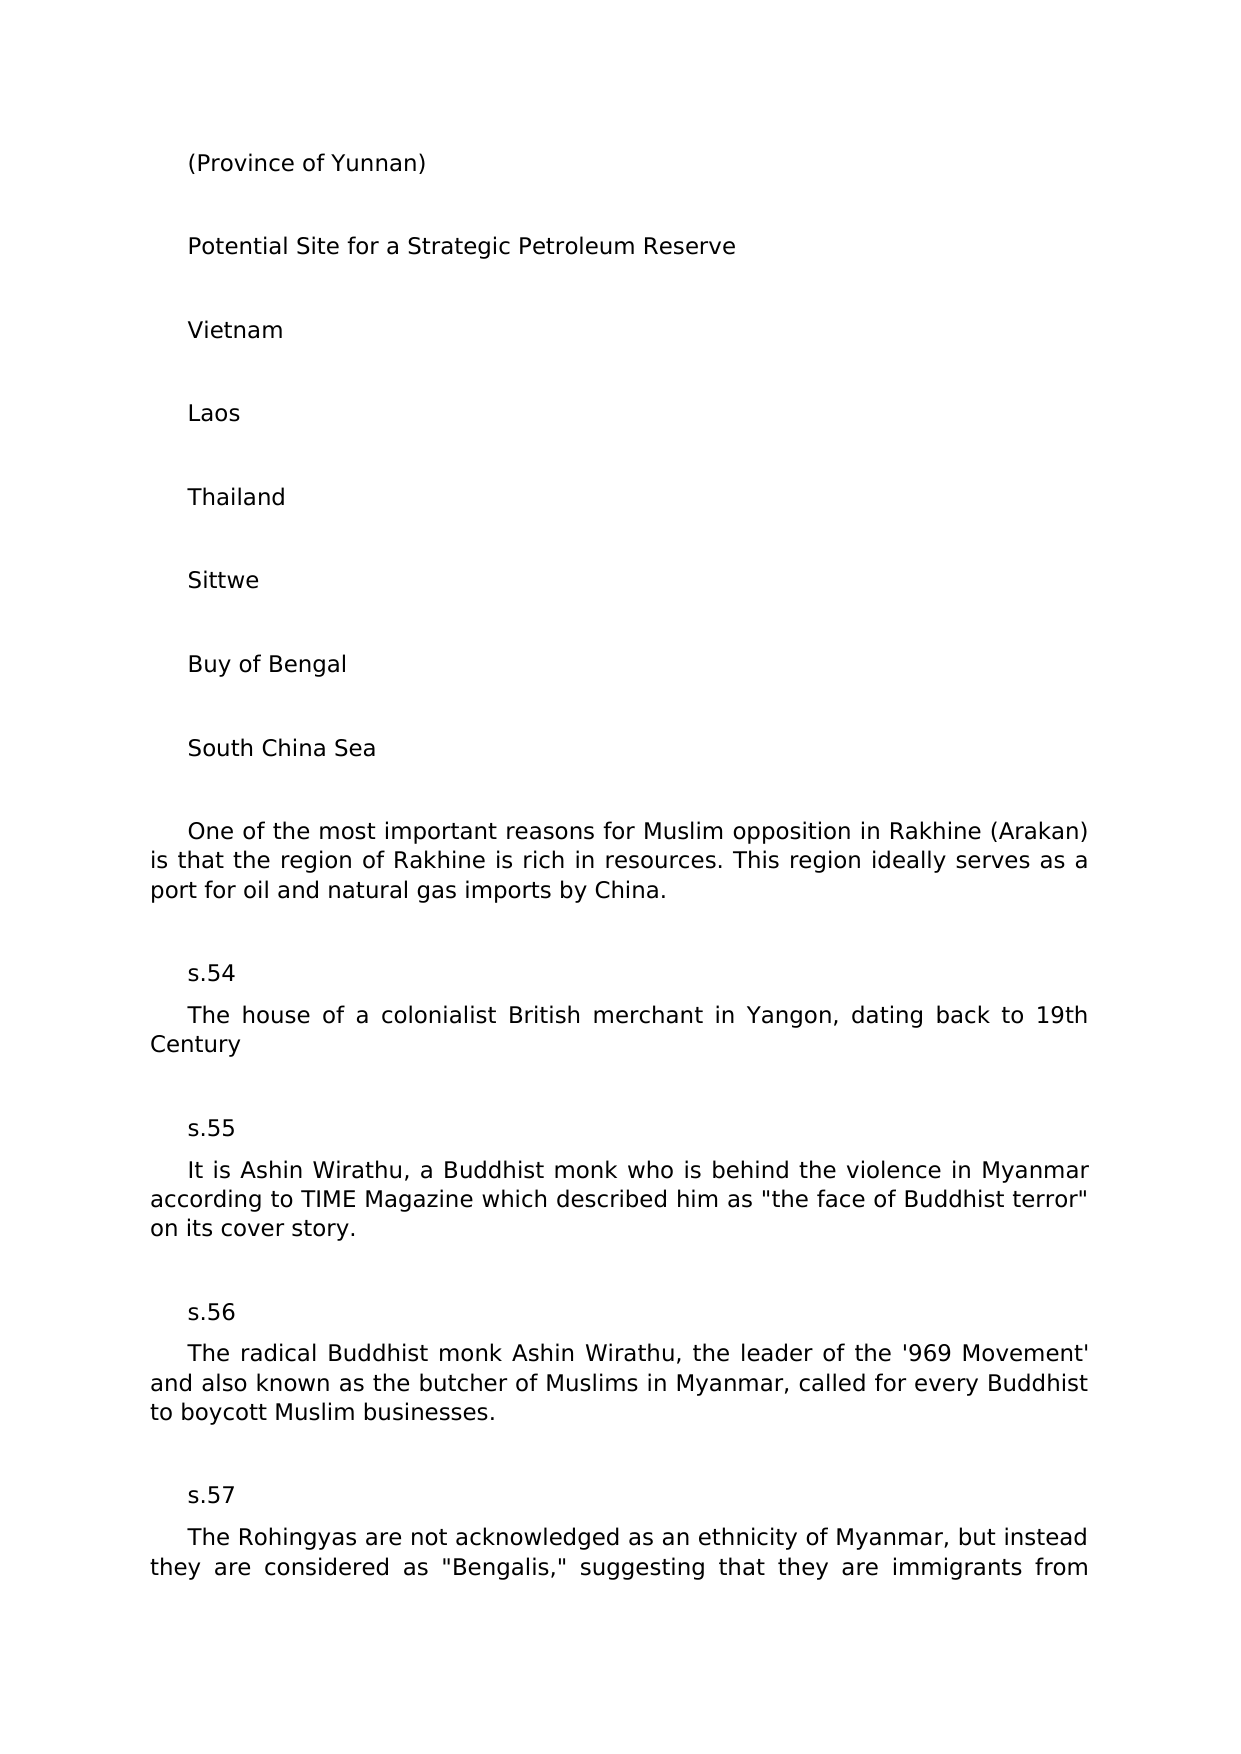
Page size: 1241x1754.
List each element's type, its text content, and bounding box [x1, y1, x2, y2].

text One of the most important reasons for Muslim opposition in Rakhine (Arakan) is that the region of Rakhine is rich in resources. This region ideally serves as a port for oil and natural gas imports by China. [150, 818, 1090, 903]
text s.57 [150, 1483, 1090, 1509]
text The radical Buddhist monk Ashin Wirathu, the leader of the '969 Movement' and also known as the butcher of Muslims in Myanmar, called for every Buddhist to boycott Muslim businesses. [150, 1341, 1090, 1426]
text Sittwe [150, 568, 1090, 594]
text Potential Site for a Strategic Petroleum Reserve [150, 233, 1090, 260]
text The house of a colonialist British merchant in Yangon, dating back to 19th Century [150, 1002, 1090, 1058]
text South China Sea [150, 735, 1090, 761]
text s.56 [150, 1299, 1090, 1326]
text The Rohingyas are not acknowledged as an ethnicity of Myanmar, but instead they are considered as "Bengalis," suggesting that they are immigrants from [150, 1524, 1090, 1580]
text s.54 [150, 960, 1090, 987]
text Thailand [150, 484, 1090, 511]
text s.55 [150, 1115, 1090, 1142]
text (Province of Yunnan) [150, 150, 1090, 177]
text Laos [150, 401, 1090, 427]
text Buy of Bengal [150, 651, 1090, 678]
text It is Ashin Wirathu, a Buddhist monk who is behind the violence in Myanmar according to TIME Magazine which described him as "the face of Buddhist terror" on its cover story. [150, 1157, 1090, 1242]
text Vietnam [150, 317, 1090, 344]
